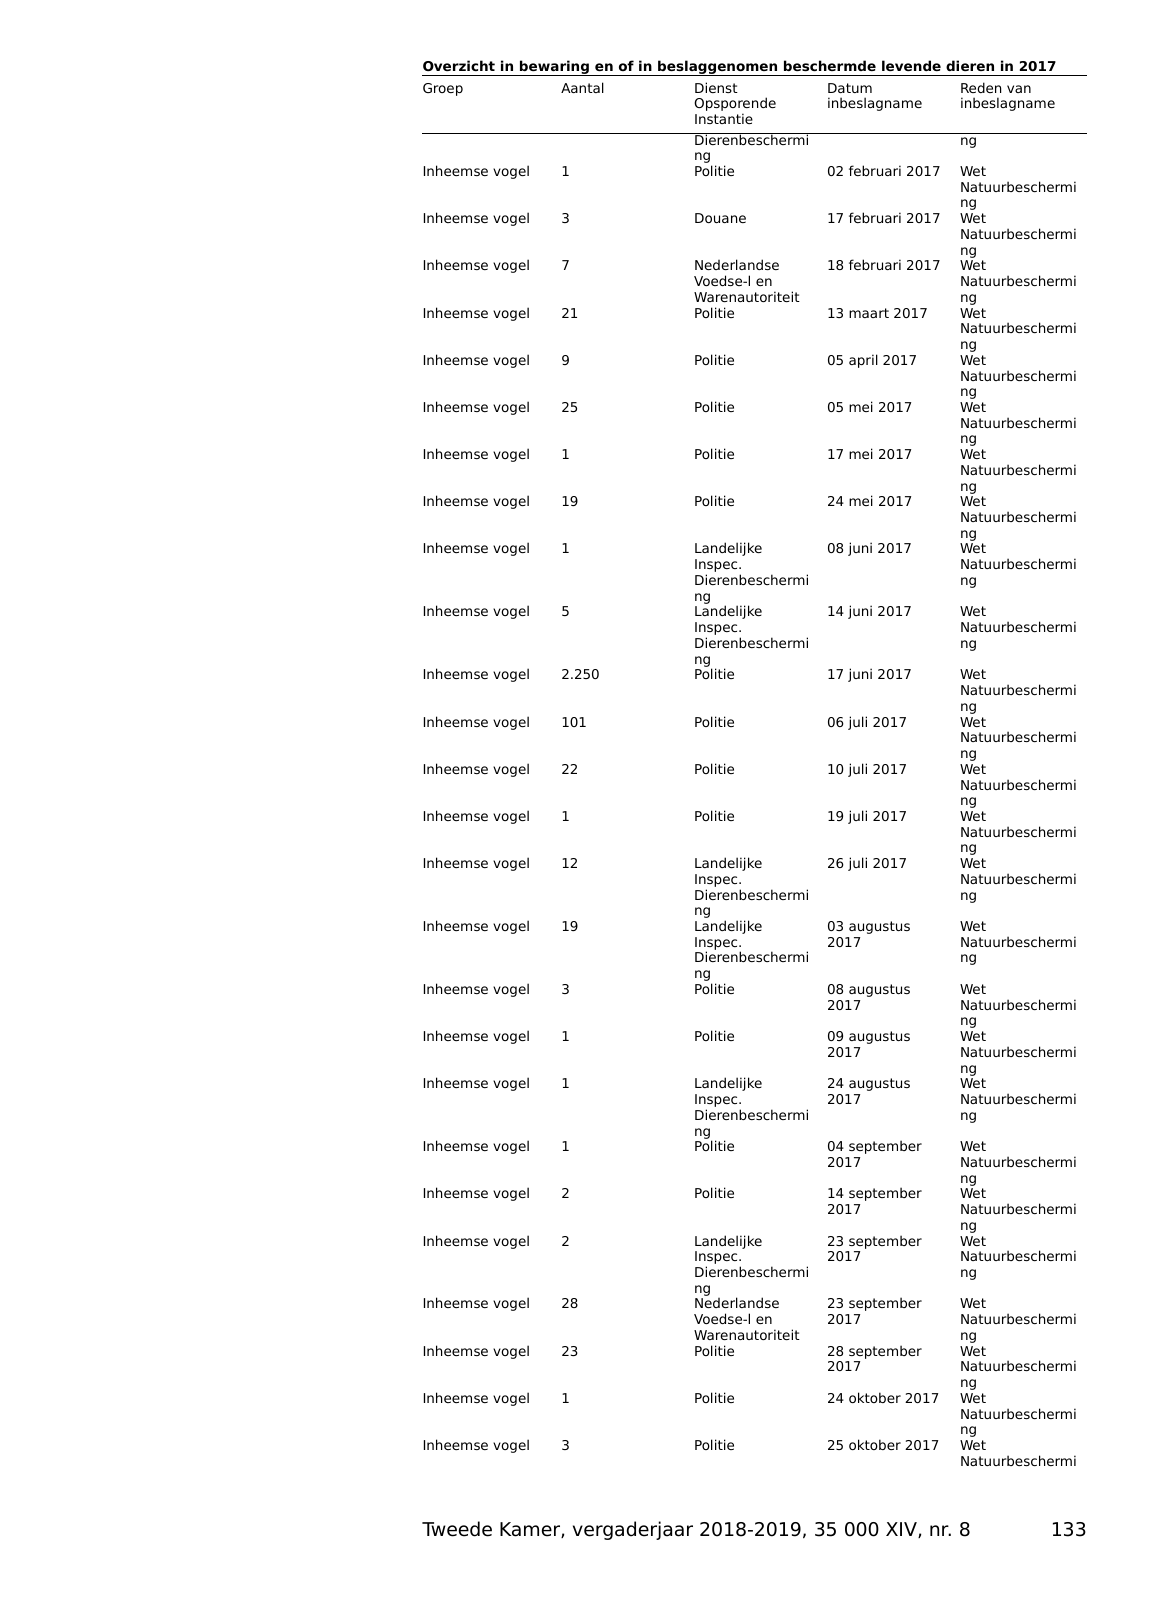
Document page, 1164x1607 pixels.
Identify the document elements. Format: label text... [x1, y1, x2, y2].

table_cell 1 [555, 541, 688, 604]
table_cell 03 augustus 2017 [821, 919, 954, 982]
table_cell Wet Natuurbescherming [954, 809, 1087, 856]
table_cell Inheemse vogel [422, 809, 555, 856]
table_cell 19 juli 2017 [821, 809, 954, 856]
table_cell 3 [555, 982, 688, 1029]
table_header Overzicht in bewaring en of in beslaggenomen beschermde levende dieren in 2017 [422, 59, 1087, 75]
table_cell Douane [688, 211, 821, 258]
table_cell Inheemse vogel [422, 1391, 555, 1438]
table_cell Politie [688, 714, 821, 762]
table_cell 7 [555, 258, 688, 305]
table_cell Landelijke Inspec. Dierenbescherming [688, 856, 821, 919]
table_cell 02 februari 2017 [821, 164, 954, 211]
table_cell 14 september 2017 [821, 1186, 954, 1233]
table_cell Inheemse vogel [422, 982, 555, 1029]
table_cell Wet Natuurbescherming [954, 714, 1087, 762]
table_cell Wet Natuurbescherming [954, 1391, 1087, 1438]
table_cell Inheemse vogel [422, 1076, 555, 1139]
table_cell 25 [555, 400, 688, 447]
table_cell Politie [688, 1186, 821, 1233]
table_cell 28 september 2017 [821, 1344, 954, 1391]
table_cell Inheemse vogel [422, 919, 555, 982]
table_cell 21 [555, 305, 688, 353]
table_cell Inheemse vogel [422, 447, 555, 494]
table_cell Wet Natuurbescherming [954, 982, 1087, 1029]
table_cell [555, 134, 688, 164]
table_cell 06 juli 2017 [821, 714, 954, 762]
table_cell Wet Natuurbescherming [954, 400, 1087, 447]
table_cell 3 [555, 211, 688, 258]
table_cell Aantal [555, 76, 688, 132]
table_cell 09 augustus 2017 [821, 1029, 954, 1076]
table_cell 1 [555, 1139, 688, 1186]
table_cell 28 [555, 1296, 688, 1343]
table_cell 08 juni 2017 [821, 541, 954, 604]
table_cell [422, 134, 555, 164]
table_cell Politie [688, 1438, 821, 1469]
table_cell Landelijke Inspec. Dierenbescherming [688, 541, 821, 604]
table_cell Politie [688, 762, 821, 809]
table_cell Wet Natuurbescherming [954, 1234, 1087, 1296]
table_cell Inheemse vogel [422, 353, 555, 400]
table_cell Politie [688, 1391, 821, 1438]
table_cell Nederlandse Voedse-l en Warenautoriteit [688, 1296, 821, 1343]
table_cell 19 [555, 494, 688, 541]
table_cell Nederlandse Voedse-l en Warenautoriteit [688, 258, 821, 305]
table_cell Politie [688, 400, 821, 447]
table_cell 1 [555, 1076, 688, 1139]
table_cell 2 [555, 1186, 688, 1233]
table_cell Inheemse vogel [422, 1344, 555, 1391]
table_cell Wet Natuurbescherming [954, 604, 1087, 667]
table_cell Inheemse vogel [422, 541, 555, 604]
table_cell Inheemse vogel [422, 164, 555, 211]
table_cell 1 [555, 164, 688, 211]
table_cell Inheemse vogel [422, 211, 555, 258]
table_cell 08 augustus 2017 [821, 982, 954, 1029]
table_cell Inheemse vogel [422, 1438, 555, 1469]
table_cell Wet Natuurbescherming [954, 258, 1087, 305]
table_cell Inheemse vogel [422, 1139, 555, 1186]
table_cell Inheemse vogel [422, 258, 555, 305]
table_cell 23 [555, 1344, 688, 1391]
table_cell Politie [688, 494, 821, 541]
table_cell Inheemse vogel [422, 714, 555, 762]
table_cell Inheemse vogel [422, 1029, 555, 1076]
table_cell Wet Natuurbescherming [954, 1344, 1087, 1391]
table_cell 24 oktober 2017 [821, 1391, 954, 1438]
table_cell 05 mei 2017 [821, 400, 954, 447]
table_cell Groep [422, 76, 555, 132]
table_cell 17 juni 2017 [821, 667, 954, 714]
table_cell 2 [555, 1234, 688, 1296]
table_cell Dienst Opsporende Instantie [688, 76, 821, 132]
table_cell Landelijke Inspec. Dierenbescherming [688, 604, 821, 667]
table_cell 19 [555, 919, 688, 982]
table_cell Inheemse vogel [422, 604, 555, 667]
table_cell 10 juli 2017 [821, 762, 954, 809]
table_cell 1 [555, 447, 688, 494]
table_cell Wet Natuurbescherming [954, 1076, 1087, 1139]
table_cell Inheemse vogel [422, 762, 555, 809]
table_cell 23 september 2017 [821, 1296, 954, 1343]
table_cell Wet Natuurbescherming [954, 1296, 1087, 1343]
table_cell Wet Natuurbescherming [954, 494, 1087, 541]
table_cell Wet Natuurbescherming [954, 667, 1087, 714]
table_cell Wet Natuurbescherming [954, 305, 1087, 353]
table_cell 1 [555, 809, 688, 856]
table_cell Politie [688, 809, 821, 856]
table_cell 14 juni 2017 [821, 604, 954, 667]
table_cell Wet Natuurbescherming [954, 1186, 1087, 1233]
table_cell Politie [688, 1029, 821, 1076]
table_cell Inheemse vogel [422, 305, 555, 353]
table_cell 17 februari 2017 [821, 211, 954, 258]
table_cell Wet Natuurbescherming [954, 856, 1087, 919]
table_cell Inheemse vogel [422, 667, 555, 714]
table_cell 26 juli 2017 [821, 856, 954, 919]
table_cell 13 maart 2017 [821, 305, 954, 353]
table_cell 04 september 2017 [821, 1139, 954, 1186]
table_cell Inheemse vogel [422, 1186, 555, 1233]
table_cell 18 februari 2017 [821, 258, 954, 305]
table_cell Landelijke Inspec. Dierenbescherming [688, 1076, 821, 1139]
table_cell Landelijke Inspec. Dierenbescherming [688, 1234, 821, 1296]
table_cell Wet Natuurbescherming [954, 447, 1087, 494]
table_cell Politie [688, 447, 821, 494]
table_cell Datum inbeslagname [821, 76, 954, 132]
table_cell 25 oktober 2017 [821, 1438, 954, 1469]
table_cell Inheemse vogel [422, 1296, 555, 1343]
table_cell ng [954, 134, 1087, 164]
table_cell Politie [688, 353, 821, 400]
table_cell Wet Natuurbescherming [954, 1139, 1087, 1186]
table_cell 1 [555, 1029, 688, 1076]
table_cell Wet Natuurbeschermi [954, 1438, 1087, 1469]
table_cell 1 [555, 1391, 688, 1438]
table_cell 9 [555, 353, 688, 400]
table_cell Politie [688, 305, 821, 353]
table_cell 24 mei 2017 [821, 494, 954, 541]
table_cell Dierenbescherming [688, 134, 821, 164]
table_cell 22 [555, 762, 688, 809]
table_cell Landelijke Inspec. Dierenbescherming [688, 919, 821, 982]
table_cell Wet Natuurbescherming [954, 541, 1087, 604]
table_cell Politie [688, 164, 821, 211]
table_cell Inheemse vogel [422, 494, 555, 541]
table_cell 05 april 2017 [821, 353, 954, 400]
table_cell Wet Natuurbescherming [954, 919, 1087, 982]
table_cell 24 augustus 2017 [821, 1076, 954, 1139]
table_cell Politie [688, 1344, 821, 1391]
table_cell Inheemse vogel [422, 856, 555, 919]
table_cell Reden van inbeslagname [954, 76, 1087, 132]
table_cell 2.250 [555, 667, 688, 714]
table_cell Wet Natuurbescherming [954, 164, 1087, 211]
table_cell Wet Natuurbescherming [954, 762, 1087, 809]
table_cell Politie [688, 1139, 821, 1186]
table_cell 17 mei 2017 [821, 447, 954, 494]
table_cell 12 [555, 856, 688, 919]
table_cell 23 september 2017 [821, 1234, 954, 1296]
table_cell Wet Natuurbescherming [954, 1029, 1087, 1076]
table_cell Inheemse vogel [422, 1234, 555, 1296]
table_cell Wet Natuurbescherming [954, 353, 1087, 400]
table_cell Politie [688, 667, 821, 714]
table_cell Wet Natuurbescherming [954, 211, 1087, 258]
table_cell Inheemse vogel [422, 400, 555, 447]
table_cell Politie [688, 982, 821, 1029]
table_cell [821, 134, 954, 164]
table_cell 101 [555, 714, 688, 762]
table_cell 5 [555, 604, 688, 667]
table_cell 3 [555, 1438, 688, 1469]
